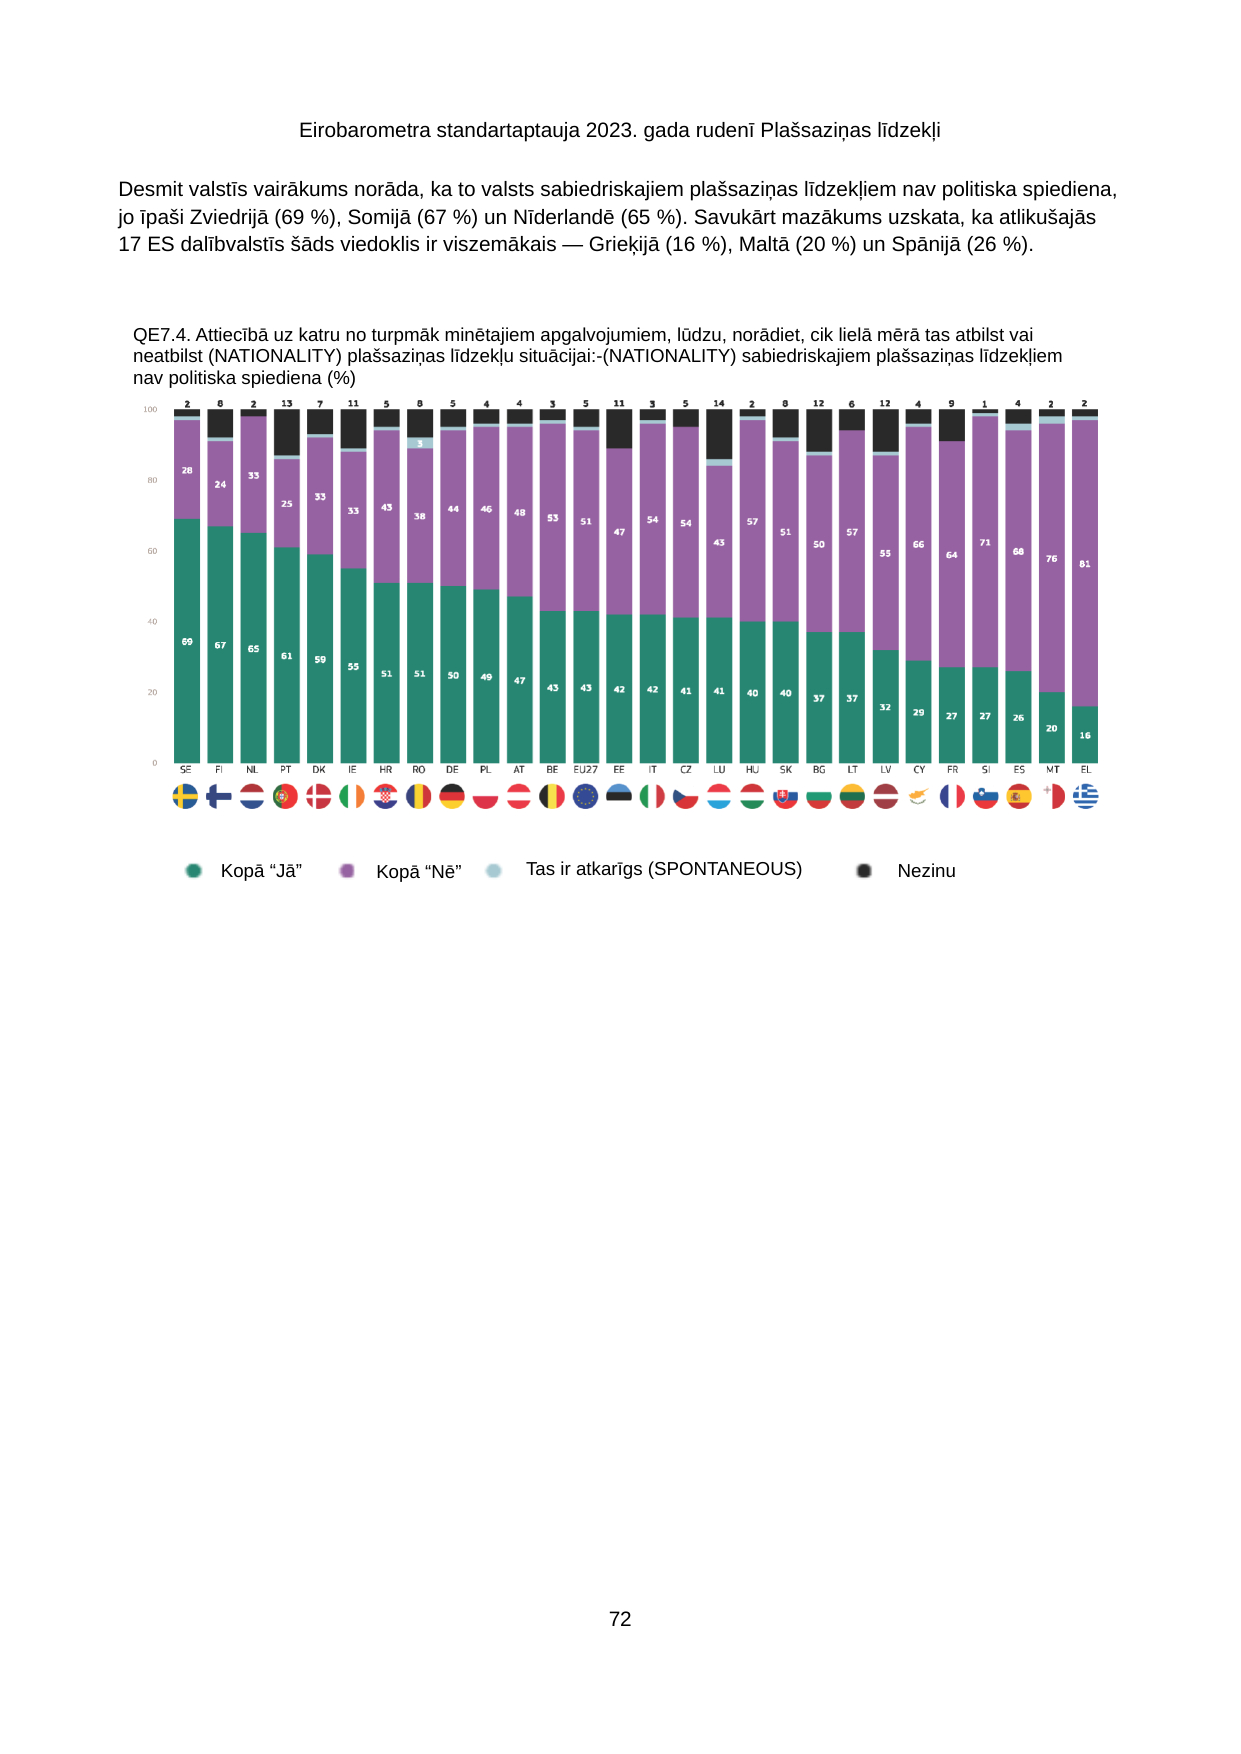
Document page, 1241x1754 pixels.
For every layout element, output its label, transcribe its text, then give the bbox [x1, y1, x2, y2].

picture [166, 828, 876, 899]
picture [133, 394, 1105, 817]
text Desmit valstīs vairākums norāda, ka to valsts sabiedriskajiem plašsaziņas līdzekļiem nav politiska spiediena, jo īpaši Zviedrijā (69 %), Somijā (67 %) un Nīderlandē (65 %). Savukārt mazākums uzskata, ka atlikušajās 17 ES dalībvalstīs šāds viedoklis ir viszemākais — Grieķijā (16 %), Maltā (20 %) un Spānijā (26 %). [118, 177, 1122, 256]
